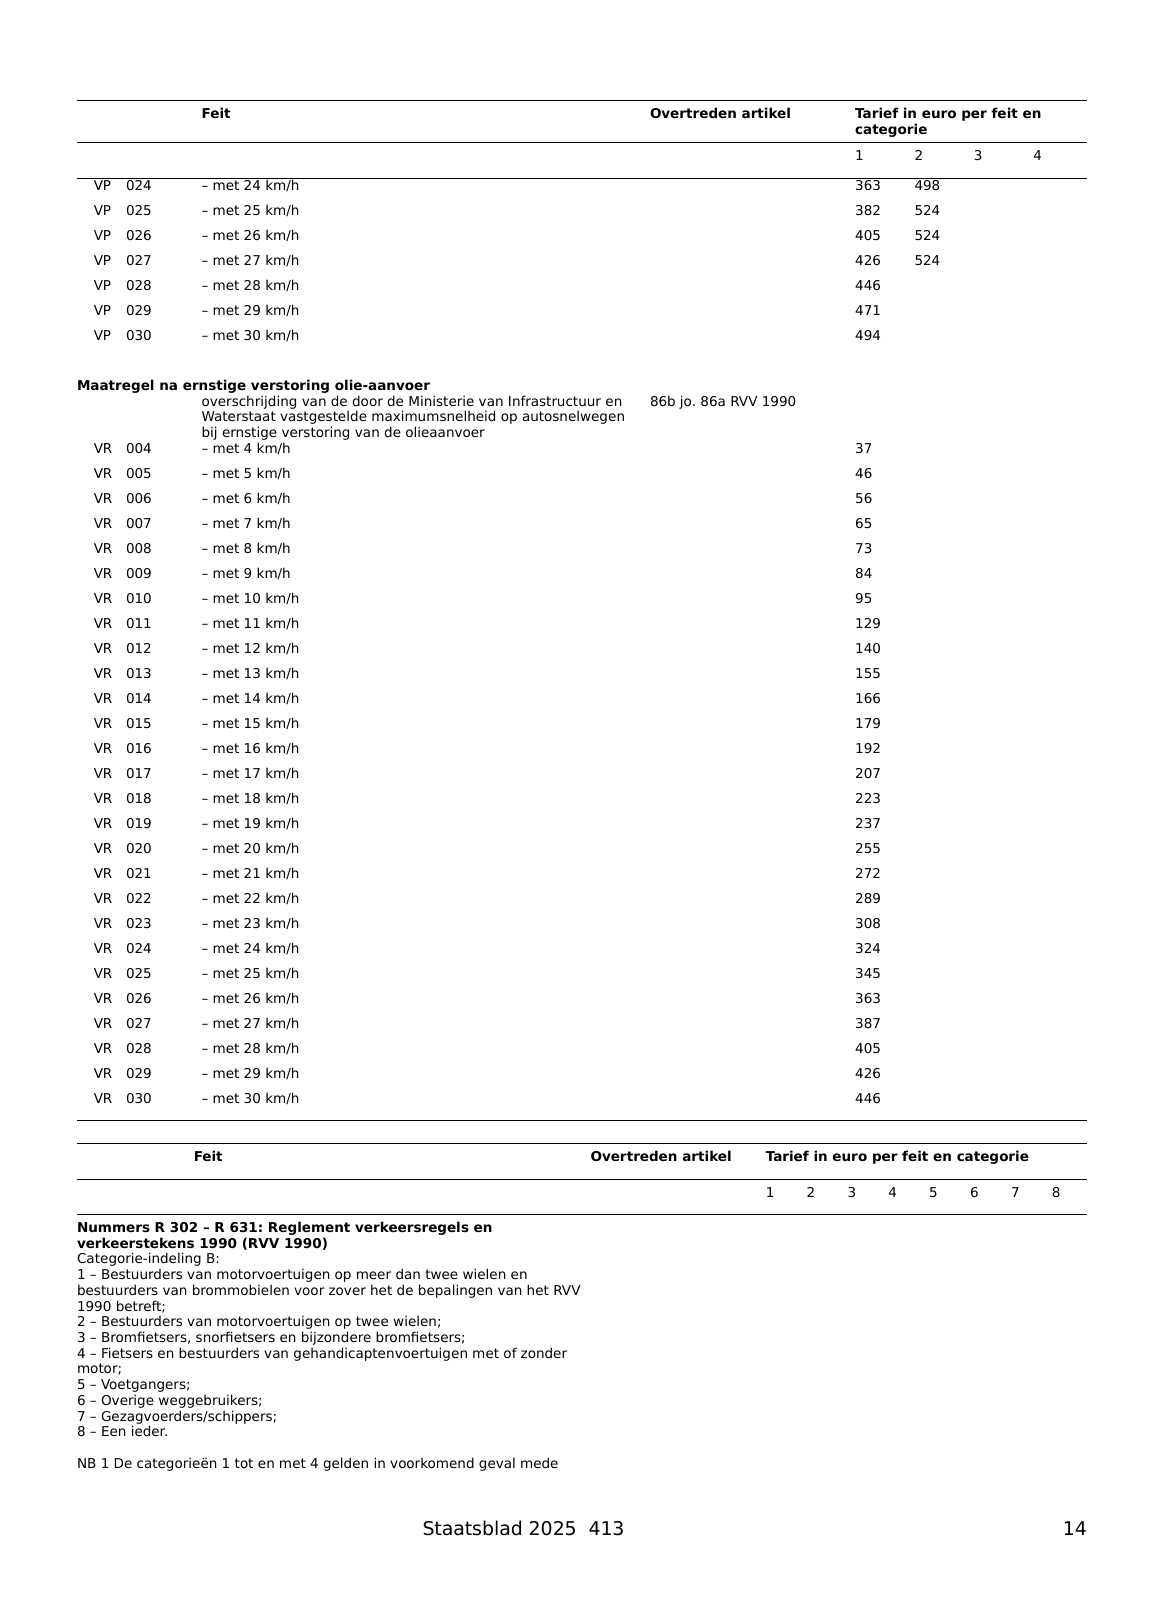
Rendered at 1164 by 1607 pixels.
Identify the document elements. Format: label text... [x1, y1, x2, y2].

table_cell [841, 1393, 882, 1408]
table_cell [968, 203, 1027, 228]
table_cell [1005, 1456, 1046, 1471]
table_cell [1027, 179, 1087, 203]
table_cell 3 [841, 1180, 882, 1214]
table_cell [158, 253, 190, 278]
table_cell VR [88, 466, 120, 491]
table_cell 011 [120, 616, 158, 641]
table_cell [644, 253, 849, 278]
table_cell [968, 666, 1027, 691]
table_header [88, 101, 120, 142]
table_cell 028 [120, 1041, 158, 1066]
table_cell [908, 278, 968, 303]
table_cell [644, 228, 849, 253]
table_cell 345 [849, 966, 908, 991]
table_cell [585, 1267, 759, 1314]
table_cell [82, 741, 87, 766]
table_cell [644, 991, 849, 1016]
table_cell [77, 1041, 82, 1066]
table_cell [196, 353, 644, 378]
table_cell VR [88, 966, 120, 991]
table_cell [841, 1330, 882, 1346]
table_cell [158, 1066, 190, 1091]
table_cell 192 [849, 741, 908, 766]
table_cell 382 [849, 203, 908, 228]
table_cell [190, 491, 196, 516]
table_cell 387 [849, 1016, 908, 1041]
table_cell [841, 1215, 882, 1251]
table_cell [964, 1215, 1005, 1251]
table_cell [82, 441, 87, 466]
table_cell [968, 991, 1027, 1016]
table_cell VR [88, 891, 120, 916]
table_cell – met 10 km/h [196, 591, 644, 616]
table_cell 006 [120, 491, 158, 516]
table_cell [82, 816, 87, 841]
table_cell [968, 394, 1027, 441]
table_cell [190, 716, 196, 741]
table_cell [82, 641, 87, 666]
table_cell [1027, 741, 1087, 766]
table_cell VP [88, 253, 120, 278]
table_cell [82, 303, 87, 328]
table_cell VR [88, 566, 120, 591]
table_cell [1005, 1440, 1046, 1456]
table_cell [190, 691, 196, 716]
table_cell [585, 1330, 759, 1346]
table_cell [968, 691, 1027, 716]
table_cell [190, 791, 196, 816]
table_cell [1027, 441, 1087, 466]
table_cell 8 – Een ieder. [77, 1424, 584, 1440]
table_cell [968, 741, 1027, 766]
table_cell [82, 891, 87, 916]
table_cell [1027, 1016, 1087, 1041]
table_cell [968, 866, 1027, 891]
table_cell [968, 228, 1027, 253]
table_cell – met 25 km/h [196, 203, 644, 228]
table_cell 524 [908, 228, 968, 253]
table_cell [801, 1251, 841, 1267]
table_cell 7 – Gezagvoerders/schippers; [77, 1409, 584, 1424]
table_cell – met 4 km/h [196, 441, 644, 466]
table_cell – met 30 km/h [196, 1091, 644, 1120]
table_cell [585, 1377, 759, 1393]
table_cell [908, 516, 968, 541]
table_cell [77, 616, 82, 641]
table_cell – met 28 km/h [196, 1041, 644, 1066]
table_cell [644, 541, 849, 566]
table_cell [1005, 1215, 1046, 1251]
table_cell 005 [120, 466, 158, 491]
table_cell [908, 303, 968, 328]
table_cell overschrijding van de door de Ministerie van Infrastructuur en Waterstaat vastgestelde maximumsnelheid op autosnelwegen bij ernstige verstoring van de olieaanvoer [196, 394, 644, 441]
table_cell [908, 541, 968, 566]
table_cell VR [88, 716, 120, 741]
table_cell [1027, 516, 1087, 541]
table_cell 524 [908, 253, 968, 278]
table_cell [190, 441, 196, 466]
table_cell – met 7 km/h [196, 516, 644, 541]
table_cell VR [88, 741, 120, 766]
table_cell [644, 716, 849, 741]
table_cell [1027, 328, 1087, 353]
table_cell [77, 203, 82, 228]
table_cell [968, 591, 1027, 616]
table_cell [1046, 1456, 1087, 1471]
table_cell [968, 641, 1027, 666]
table_cell [585, 1440, 759, 1456]
table_cell [968, 1041, 1027, 1066]
table_cell [968, 491, 1027, 516]
table_cell [88, 394, 120, 441]
table_cell [82, 1016, 87, 1041]
table_cell [158, 716, 190, 741]
table_cell [923, 1215, 964, 1251]
table_cell [1027, 228, 1087, 253]
table_cell [77, 1440, 584, 1456]
table_cell [1046, 1424, 1087, 1440]
table_cell [968, 278, 1027, 303]
table_cell [964, 1346, 1005, 1377]
table_cell [190, 641, 196, 666]
table_cell – met 17 km/h [196, 766, 644, 791]
table_cell [968, 766, 1027, 791]
table_cell [1027, 816, 1087, 841]
table_cell [158, 616, 190, 641]
table_cell [77, 966, 82, 991]
table_cell – met 20 km/h [196, 841, 644, 866]
table_cell [82, 791, 87, 816]
table_cell [841, 1346, 882, 1377]
table_cell VP [88, 203, 120, 228]
table_cell [77, 816, 82, 841]
table_cell [585, 1180, 759, 1214]
table_cell [1005, 1251, 1046, 1267]
table_cell [644, 616, 849, 641]
table_cell [1027, 394, 1087, 441]
table_cell – met 9 km/h [196, 566, 644, 591]
table_cell [908, 641, 968, 666]
table_cell 025 [120, 203, 158, 228]
table_cell 84 [849, 566, 908, 591]
table_cell [190, 1091, 196, 1120]
table_cell 014 [120, 691, 158, 716]
table_cell 2 [801, 1180, 841, 1214]
table_cell [760, 1215, 801, 1251]
table_cell [908, 394, 968, 441]
table_cell [82, 1066, 87, 1091]
table_cell [1046, 1393, 1087, 1408]
table_cell – met 18 km/h [196, 791, 644, 816]
table_cell [77, 666, 82, 691]
table_cell [882, 1424, 923, 1440]
table_cell [1027, 991, 1087, 1016]
table_cell 155 [849, 666, 908, 691]
table_cell [1027, 491, 1087, 516]
table_cell [190, 328, 196, 353]
table_cell VP [88, 328, 120, 353]
table_cell [964, 1330, 1005, 1346]
table_cell 016 [120, 741, 158, 766]
table_cell [644, 378, 849, 393]
table_cell [760, 1314, 801, 1330]
table_cell 56 [849, 491, 908, 516]
table_cell [760, 1267, 801, 1314]
table_cell [1027, 891, 1087, 916]
table_cell [77, 353, 82, 378]
table_cell [644, 566, 849, 591]
table_cell 025 [120, 966, 158, 991]
table_header [82, 101, 87, 142]
table_cell NB 1 De categorieën 1 tot en met 4 gelden in voorkomend geval mede [77, 1456, 584, 1471]
table_cell [1027, 941, 1087, 966]
table_cell [158, 841, 190, 866]
table_cell [1027, 691, 1087, 716]
table_cell 494 [849, 328, 908, 353]
table_cell VR [88, 616, 120, 641]
table_cell [77, 916, 82, 941]
table_cell [908, 716, 968, 741]
table_cell [644, 591, 849, 616]
table_cell – met 6 km/h [196, 491, 644, 516]
table_cell [82, 491, 87, 516]
table_header Feit [188, 1144, 584, 1179]
table_cell Nummers R 302 – R 631: Reglement verkeersregels en verkeerstekens 1990 (RVV 1990) [77, 1215, 584, 1251]
table_header [190, 101, 196, 142]
table_cell [77, 1091, 82, 1120]
table_cell [841, 1456, 882, 1471]
table_cell – met 21 km/h [196, 866, 644, 891]
table_cell [908, 353, 968, 378]
table_cell [190, 991, 196, 1016]
table_cell [158, 203, 190, 228]
table_cell [801, 1314, 841, 1330]
table_cell 73 [849, 541, 908, 566]
table_cell [190, 353, 196, 378]
table_cell [1005, 1314, 1046, 1330]
table_cell 5 [923, 1180, 964, 1214]
table_cell 6 [964, 1180, 1005, 1214]
table_cell [82, 716, 87, 741]
table_cell [1046, 1267, 1087, 1314]
table_cell 308 [849, 916, 908, 941]
table_cell [82, 616, 87, 641]
table_cell [908, 1066, 968, 1091]
table_header [158, 101, 190, 142]
table_cell [760, 1346, 801, 1377]
table_cell [968, 616, 1027, 641]
table_cell [158, 966, 190, 991]
table_cell [196, 143, 644, 178]
table_cell [644, 891, 849, 916]
table_cell [964, 1377, 1005, 1393]
table_cell [968, 941, 1027, 966]
table_cell [968, 541, 1027, 566]
table_header [83, 1144, 88, 1179]
table_cell [908, 941, 968, 966]
table_cell [644, 966, 849, 991]
table_cell [190, 1041, 196, 1066]
table_cell [1046, 1409, 1087, 1424]
table_cell [190, 516, 196, 541]
table_cell VR [88, 816, 120, 841]
table_cell [158, 228, 190, 253]
table_cell [801, 1215, 841, 1251]
table_cell [158, 866, 190, 891]
table_cell [908, 816, 968, 841]
table_cell 4 [882, 1180, 923, 1214]
table_cell [644, 916, 849, 941]
table_cell [190, 253, 196, 278]
table_cell [77, 253, 82, 278]
table_cell [882, 1440, 923, 1456]
table_cell [1027, 966, 1087, 991]
table_cell [882, 1314, 923, 1330]
table_cell – met 26 km/h [196, 991, 644, 1016]
table_cell [190, 1016, 196, 1041]
table_cell [88, 143, 120, 178]
table_cell [158, 143, 190, 178]
table_cell [1005, 1267, 1046, 1314]
table_cell [760, 1440, 801, 1456]
table_cell [644, 203, 849, 228]
table_cell 3 [968, 143, 1027, 178]
table_cell [908, 966, 968, 991]
table_header [182, 1144, 188, 1179]
table_cell [908, 766, 968, 791]
table_cell – met 24 km/h [196, 941, 644, 966]
table_cell [1027, 1091, 1087, 1120]
table_cell [158, 641, 190, 666]
table_cell 030 [120, 328, 158, 353]
table_cell [908, 591, 968, 616]
table_cell [188, 1180, 584, 1214]
table_cell VR [88, 591, 120, 616]
table_cell [190, 394, 196, 441]
table_cell 129 [849, 616, 908, 641]
table_cell [82, 466, 87, 491]
table_cell [1027, 378, 1087, 393]
table_cell 140 [849, 641, 908, 666]
table_cell [923, 1393, 964, 1408]
table_cell [841, 1409, 882, 1424]
table_cell [1027, 791, 1087, 816]
table_cell [77, 566, 82, 591]
table_cell – met 13 km/h [196, 666, 644, 691]
table_cell [964, 1251, 1005, 1267]
table_cell [882, 1267, 923, 1314]
table_cell [82, 991, 87, 1016]
table_cell 007 [120, 516, 158, 541]
table_cell [158, 766, 190, 791]
table_cell [1005, 1393, 1046, 1408]
table_cell [644, 791, 849, 816]
table_cell [923, 1346, 964, 1377]
table_cell [882, 1393, 923, 1408]
table_cell 363 [849, 991, 908, 1016]
table_header [112, 1144, 147, 1179]
table_cell [77, 766, 82, 791]
table_cell [968, 816, 1027, 841]
table_cell [190, 203, 196, 228]
table_cell [908, 441, 968, 466]
table_cell [1046, 1346, 1087, 1377]
table_cell [158, 1041, 190, 1066]
table_cell [908, 1091, 968, 1120]
table_cell [908, 741, 968, 766]
table_cell [120, 143, 158, 178]
table_cell [1027, 253, 1087, 278]
table_cell [644, 941, 849, 966]
table_cell [644, 278, 849, 303]
table_cell 024 [120, 179, 158, 203]
table_cell [1005, 1409, 1046, 1424]
table_cell [964, 1424, 1005, 1440]
table_cell [1027, 591, 1087, 616]
table_cell [968, 516, 1027, 541]
table_cell 446 [849, 1091, 908, 1120]
table_cell 026 [120, 991, 158, 1016]
table_cell [908, 791, 968, 816]
table_cell [190, 278, 196, 303]
table_cell [120, 394, 158, 441]
table_cell [158, 328, 190, 353]
table_cell [849, 378, 908, 393]
table_cell [585, 1393, 759, 1408]
table_cell [158, 541, 190, 566]
table_cell [964, 1409, 1005, 1424]
table_cell [158, 791, 190, 816]
table_cell [585, 1215, 759, 1251]
table_cell [1027, 353, 1087, 378]
table_cell 426 [849, 1066, 908, 1091]
table_cell [1027, 841, 1087, 866]
table_cell 207 [849, 766, 908, 791]
table_cell 027 [120, 1016, 158, 1041]
table_cell 65 [849, 516, 908, 541]
table_cell – met 29 km/h [196, 303, 644, 328]
table_cell [1027, 716, 1087, 741]
table_cell [585, 1409, 759, 1424]
table_cell [841, 1424, 882, 1440]
table_cell [801, 1440, 841, 1456]
table_cell 255 [849, 841, 908, 866]
table_cell [158, 691, 190, 716]
table_cell [190, 866, 196, 891]
table_cell [968, 353, 1027, 378]
table_header Tarief in euro per feit en categorie [849, 101, 1087, 142]
table_cell [1027, 278, 1087, 303]
table_cell [190, 741, 196, 766]
table_cell 8 [1046, 1180, 1087, 1214]
table_cell [1027, 666, 1087, 691]
table_cell [82, 516, 87, 541]
table_cell [190, 941, 196, 966]
table_cell [77, 741, 82, 766]
table_cell [190, 303, 196, 328]
table_cell 013 [120, 666, 158, 691]
table_cell – met 27 km/h [196, 253, 644, 278]
table_cell [964, 1267, 1005, 1314]
table_cell 012 [120, 641, 158, 666]
table_cell 1 [849, 143, 908, 178]
table_cell [908, 841, 968, 866]
table_cell [908, 1041, 968, 1066]
table_cell [82, 1091, 87, 1120]
table_cell [1027, 566, 1087, 591]
table_cell 028 [120, 278, 158, 303]
table_cell [1046, 1215, 1087, 1251]
table_cell 020 [120, 841, 158, 866]
table_cell [644, 179, 849, 203]
table_cell [1027, 466, 1087, 491]
table_cell 166 [849, 691, 908, 716]
table_cell [158, 516, 190, 541]
table_cell 027 [120, 253, 158, 278]
table_cell [801, 1456, 841, 1471]
table_cell Categorie-indeling B: [77, 1251, 584, 1267]
table_cell VR [88, 491, 120, 516]
table_cell 86b jo. 86a RVV 1990 [644, 394, 849, 441]
table_cell [1027, 916, 1087, 941]
table_cell VR [88, 791, 120, 816]
table_cell [908, 691, 968, 716]
table_cell [923, 1251, 964, 1267]
table_cell [77, 691, 82, 716]
table_cell [190, 666, 196, 691]
table_cell [77, 278, 82, 303]
table_cell [644, 841, 849, 866]
table_cell [841, 1377, 882, 1393]
table_cell [77, 591, 82, 616]
table_cell [882, 1215, 923, 1251]
table_cell [644, 816, 849, 841]
table_cell 5 – Voetgangers; [77, 1377, 584, 1393]
table_cell VP [88, 303, 120, 328]
table_cell [968, 328, 1027, 353]
table_cell [644, 1041, 849, 1066]
table_cell [1005, 1330, 1046, 1346]
table_cell [644, 516, 849, 541]
table_cell 017 [120, 766, 158, 791]
table_cell VR [88, 916, 120, 941]
table_cell [77, 491, 82, 516]
table_cell [882, 1330, 923, 1346]
table_cell 405 [849, 1041, 908, 1066]
table_cell [760, 1456, 801, 1471]
table_cell [1027, 203, 1087, 228]
table_cell [1027, 303, 1087, 328]
table_cell 008 [120, 541, 158, 566]
table_header Overtreden artikel [644, 101, 849, 142]
table_cell VR [88, 1091, 120, 1120]
table_cell [190, 841, 196, 866]
table_header [88, 1144, 112, 1179]
table_cell [82, 691, 87, 716]
table_cell [158, 179, 190, 203]
table_cell [968, 1091, 1027, 1120]
table_cell [158, 1016, 190, 1041]
table_cell [77, 866, 82, 891]
table_cell [841, 1314, 882, 1330]
table_cell [585, 1251, 759, 1267]
table_cell [760, 1393, 801, 1408]
table_cell 7 [1005, 1180, 1046, 1214]
table_cell – met 19 km/h [196, 816, 644, 841]
table_cell [968, 891, 1027, 916]
table_cell 524 [908, 203, 968, 228]
table_cell [849, 353, 908, 378]
table_cell [760, 1377, 801, 1393]
table_cell [158, 441, 190, 466]
table_cell [968, 566, 1027, 591]
table_cell 023 [120, 916, 158, 941]
table_cell [190, 466, 196, 491]
table_cell [190, 591, 196, 616]
table_cell – met 11 km/h [196, 616, 644, 641]
table_cell [82, 841, 87, 866]
table_cell [923, 1267, 964, 1314]
table_cell [82, 203, 87, 228]
table_cell 3 – Bromfietsers, snorfietsers en bijzondere bromfietsers; [77, 1330, 584, 1346]
table_cell – met 23 km/h [196, 916, 644, 941]
table_cell [644, 1066, 849, 1091]
table_cell [158, 991, 190, 1016]
table_cell 009 [120, 566, 158, 591]
table_cell [182, 1180, 188, 1214]
table_cell 363 [849, 179, 908, 203]
table_cell – met 29 km/h [196, 1066, 644, 1091]
table_cell [644, 328, 849, 353]
table_cell [1027, 1066, 1087, 1091]
table_cell [968, 1066, 1027, 1091]
table_cell [77, 328, 82, 353]
table_cell 4 – Fietsers en bestuurders van gehandicaptenvoertuigen met of zonder motor; [77, 1346, 584, 1377]
table_cell 446 [849, 278, 908, 303]
table_cell [968, 716, 1027, 741]
table_cell VR [88, 941, 120, 966]
table_cell [190, 891, 196, 916]
table_cell VR [88, 691, 120, 716]
table_cell [923, 1377, 964, 1393]
table_cell [77, 791, 82, 816]
table_cell [82, 228, 87, 253]
table_cell [82, 143, 87, 178]
table_cell [964, 1456, 1005, 1471]
table_header [147, 1144, 182, 1179]
table_cell [968, 466, 1027, 491]
table_cell 237 [849, 816, 908, 841]
table_cell [158, 303, 190, 328]
table_cell [908, 1016, 968, 1041]
table_cell [585, 1314, 759, 1330]
table_cell [644, 1016, 849, 1041]
table_cell [908, 866, 968, 891]
table_cell [190, 566, 196, 591]
table_cell [644, 741, 849, 766]
table_cell [923, 1314, 964, 1330]
table_cell [158, 741, 190, 766]
table_cell [908, 666, 968, 691]
table_cell [158, 1091, 190, 1120]
table_cell 2 [908, 143, 968, 178]
table_cell [908, 378, 968, 393]
table_cell [968, 791, 1027, 816]
table_cell [158, 394, 190, 441]
table_cell [923, 1456, 964, 1471]
table_cell 95 [849, 591, 908, 616]
table_cell [644, 491, 849, 516]
table_cell [158, 941, 190, 966]
table_cell [760, 1251, 801, 1267]
table_cell [644, 691, 849, 716]
table_cell – met 12 km/h [196, 641, 644, 666]
table_cell [77, 716, 82, 741]
table_cell VP [88, 278, 120, 303]
table_cell [801, 1424, 841, 1440]
table_cell – met 28 km/h [196, 278, 644, 303]
table_cell [968, 441, 1027, 466]
table_cell – met 24 km/h [196, 179, 644, 203]
table_cell [585, 1424, 759, 1440]
table_cell [190, 916, 196, 941]
table_cell [644, 466, 849, 491]
table_cell [82, 591, 87, 616]
table_cell [1027, 541, 1087, 566]
table_cell [82, 866, 87, 891]
table_cell [585, 1456, 759, 1471]
table_cell VP [88, 228, 120, 253]
table_cell [908, 916, 968, 941]
table_cell VR [88, 1041, 120, 1066]
table_cell [82, 541, 87, 566]
table_cell [908, 491, 968, 516]
table_cell [158, 466, 190, 491]
table_header [77, 101, 82, 142]
table_cell [82, 278, 87, 303]
table_cell [82, 353, 87, 378]
table_cell [158, 666, 190, 691]
table_cell – met 8 km/h [196, 541, 644, 566]
table_cell [968, 303, 1027, 328]
table_cell VR [88, 1016, 120, 1041]
table_cell 324 [849, 941, 908, 966]
table_cell 024 [120, 941, 158, 966]
table_cell [158, 916, 190, 941]
table_cell [964, 1393, 1005, 1408]
table_cell – met 15 km/h [196, 716, 644, 741]
table_cell [158, 353, 190, 378]
table_cell [77, 466, 82, 491]
table_cell [77, 1066, 82, 1091]
table_cell [158, 278, 190, 303]
table_cell 015 [120, 716, 158, 741]
table_cell [1027, 641, 1087, 666]
table_cell [968, 253, 1027, 278]
table_cell [82, 253, 87, 278]
table_cell [1046, 1314, 1087, 1330]
table_cell VR [88, 1066, 120, 1091]
table_cell [644, 866, 849, 891]
table_cell 37 [849, 441, 908, 466]
table_cell 179 [849, 716, 908, 741]
table_cell VR [88, 541, 120, 566]
table_cell [77, 841, 82, 866]
table_cell 029 [120, 1066, 158, 1091]
table_cell [1046, 1251, 1087, 1267]
table_cell – met 26 km/h [196, 228, 644, 253]
table_cell [882, 1377, 923, 1393]
table_cell – met 30 km/h [196, 328, 644, 353]
table_cell 019 [120, 816, 158, 841]
table_cell [190, 966, 196, 991]
table_cell [801, 1409, 841, 1424]
table_header Tarief in euro per feit en categorie [760, 1144, 1087, 1179]
table_cell [190, 616, 196, 641]
table_cell [908, 466, 968, 491]
table_cell – met 25 km/h [196, 966, 644, 991]
table_cell [801, 1346, 841, 1377]
table_cell [82, 328, 87, 353]
table_cell – met 16 km/h [196, 741, 644, 766]
table_cell 021 [120, 866, 158, 891]
table_cell [923, 1424, 964, 1440]
table_cell 018 [120, 791, 158, 816]
table_cell [190, 816, 196, 841]
table_header Overtreden artikel [585, 1144, 759, 1179]
table_cell [964, 1314, 1005, 1330]
table_cell VR [88, 991, 120, 1016]
table_header [77, 1144, 82, 1179]
table_cell [82, 916, 87, 941]
table_cell 030 [120, 1091, 158, 1120]
table_cell [190, 766, 196, 791]
table_cell 498 [908, 179, 968, 203]
table_cell [644, 303, 849, 328]
table_cell 1 [760, 1180, 801, 1214]
table_cell [923, 1440, 964, 1456]
table_cell [968, 378, 1027, 393]
table_cell 471 [849, 303, 908, 328]
table_cell 223 [849, 791, 908, 816]
table_cell 4 [1027, 143, 1087, 178]
table_cell [158, 566, 190, 591]
table_cell [644, 766, 849, 791]
table_cell 010 [120, 591, 158, 616]
table_cell [82, 179, 87, 203]
table_cell 004 [120, 441, 158, 466]
table_cell VR [88, 841, 120, 866]
table_cell [644, 641, 849, 666]
table_cell [77, 991, 82, 1016]
table_cell VR [88, 766, 120, 791]
table_cell [190, 228, 196, 253]
table_cell [908, 891, 968, 916]
table_cell [82, 966, 87, 991]
table_cell [1046, 1330, 1087, 1346]
table_cell [82, 941, 87, 966]
table_header Feit [196, 101, 644, 142]
table_cell – met 27 km/h [196, 1016, 644, 1041]
table_cell 405 [849, 228, 908, 253]
table_cell [77, 303, 82, 328]
table_cell [908, 991, 968, 1016]
table_cell [77, 1016, 82, 1041]
table_cell [1046, 1440, 1087, 1456]
table_cell 289 [849, 891, 908, 916]
table_cell [923, 1330, 964, 1346]
table_cell [82, 394, 87, 441]
table_cell [77, 441, 82, 466]
table_cell [82, 766, 87, 791]
table_cell [82, 1041, 87, 1066]
table_cell [82, 566, 87, 591]
table_cell [112, 1180, 147, 1214]
table_cell [801, 1330, 841, 1346]
table_cell [82, 666, 87, 691]
table_cell [644, 1091, 849, 1120]
table_cell 029 [120, 303, 158, 328]
table_cell [77, 1180, 82, 1214]
table_cell – met 22 km/h [196, 891, 644, 916]
table_cell [908, 328, 968, 353]
table_cell [968, 916, 1027, 941]
table_cell [882, 1251, 923, 1267]
table_cell VR [88, 516, 120, 541]
table_cell [1027, 866, 1087, 891]
table_cell [88, 353, 120, 378]
table_cell [841, 1267, 882, 1314]
table_cell [1027, 616, 1087, 641]
table_cell [968, 966, 1027, 991]
table_cell 022 [120, 891, 158, 916]
table_cell [190, 541, 196, 566]
table_cell [190, 179, 196, 203]
table_cell 2 – Bestuurders van motorvoertuigen op twee wielen; [77, 1314, 584, 1330]
table_cell [801, 1267, 841, 1314]
table_cell [158, 491, 190, 516]
table_cell [77, 179, 82, 203]
table_cell [585, 1346, 759, 1377]
table_cell VR [88, 441, 120, 466]
table_cell [882, 1456, 923, 1471]
table_cell [77, 143, 82, 178]
table_cell [77, 891, 82, 916]
table_cell VR [88, 666, 120, 691]
table_cell [1005, 1346, 1046, 1377]
table_cell [760, 1330, 801, 1346]
table_cell 1 – Bestuurders van motorvoertuigen op meer dan twee wielen en bestuurders van brommobielen voor zover het de bepalingen van het RVV 1990 betreft; [77, 1267, 584, 1314]
table_cell [644, 143, 849, 178]
table_cell [77, 541, 82, 566]
table_cell [77, 641, 82, 666]
table_cell VR [88, 641, 120, 666]
table_cell [77, 228, 82, 253]
table_cell [1027, 1041, 1087, 1066]
table_cell [760, 1424, 801, 1440]
table_cell [908, 616, 968, 641]
table_cell VP [88, 179, 120, 203]
table_cell [968, 841, 1027, 866]
table_cell [801, 1377, 841, 1393]
table_cell 46 [849, 466, 908, 491]
table_cell [1027, 766, 1087, 791]
table_cell [83, 1180, 88, 1214]
table_cell [882, 1409, 923, 1424]
table_cell [77, 516, 82, 541]
table_cell Maatregel na ernstige verstoring olie-aanvoer [77, 378, 644, 393]
table_cell [968, 179, 1027, 203]
table_cell [644, 353, 849, 378]
table_cell 6 – Overige weggebruikers; [77, 1393, 584, 1408]
table_cell [88, 1180, 112, 1214]
table_cell [158, 591, 190, 616]
table_cell [147, 1180, 182, 1214]
table_cell [190, 143, 196, 178]
table_cell [158, 891, 190, 916]
table_cell [1046, 1377, 1087, 1393]
table_cell [908, 566, 968, 591]
table_cell [964, 1440, 1005, 1456]
table_cell [158, 816, 190, 841]
table_cell [644, 441, 849, 466]
table_cell [77, 941, 82, 966]
table_cell [77, 394, 82, 441]
table_cell 426 [849, 253, 908, 278]
table_cell [923, 1409, 964, 1424]
table_cell [760, 1409, 801, 1424]
table_cell – met 14 km/h [196, 691, 644, 716]
table_cell [968, 1016, 1027, 1041]
table_cell [644, 666, 849, 691]
table_cell [849, 394, 908, 441]
table_cell [841, 1440, 882, 1456]
table_cell [120, 353, 158, 378]
table_cell [801, 1393, 841, 1408]
table_cell [1005, 1377, 1046, 1393]
table_cell – met 5 km/h [196, 466, 644, 491]
table_cell [190, 1066, 196, 1091]
table_cell VR [88, 866, 120, 891]
table_cell [1005, 1424, 1046, 1440]
table_cell 272 [849, 866, 908, 891]
table_header [120, 101, 158, 142]
table_cell [882, 1346, 923, 1377]
table_cell [841, 1251, 882, 1267]
table_cell 026 [120, 228, 158, 253]
